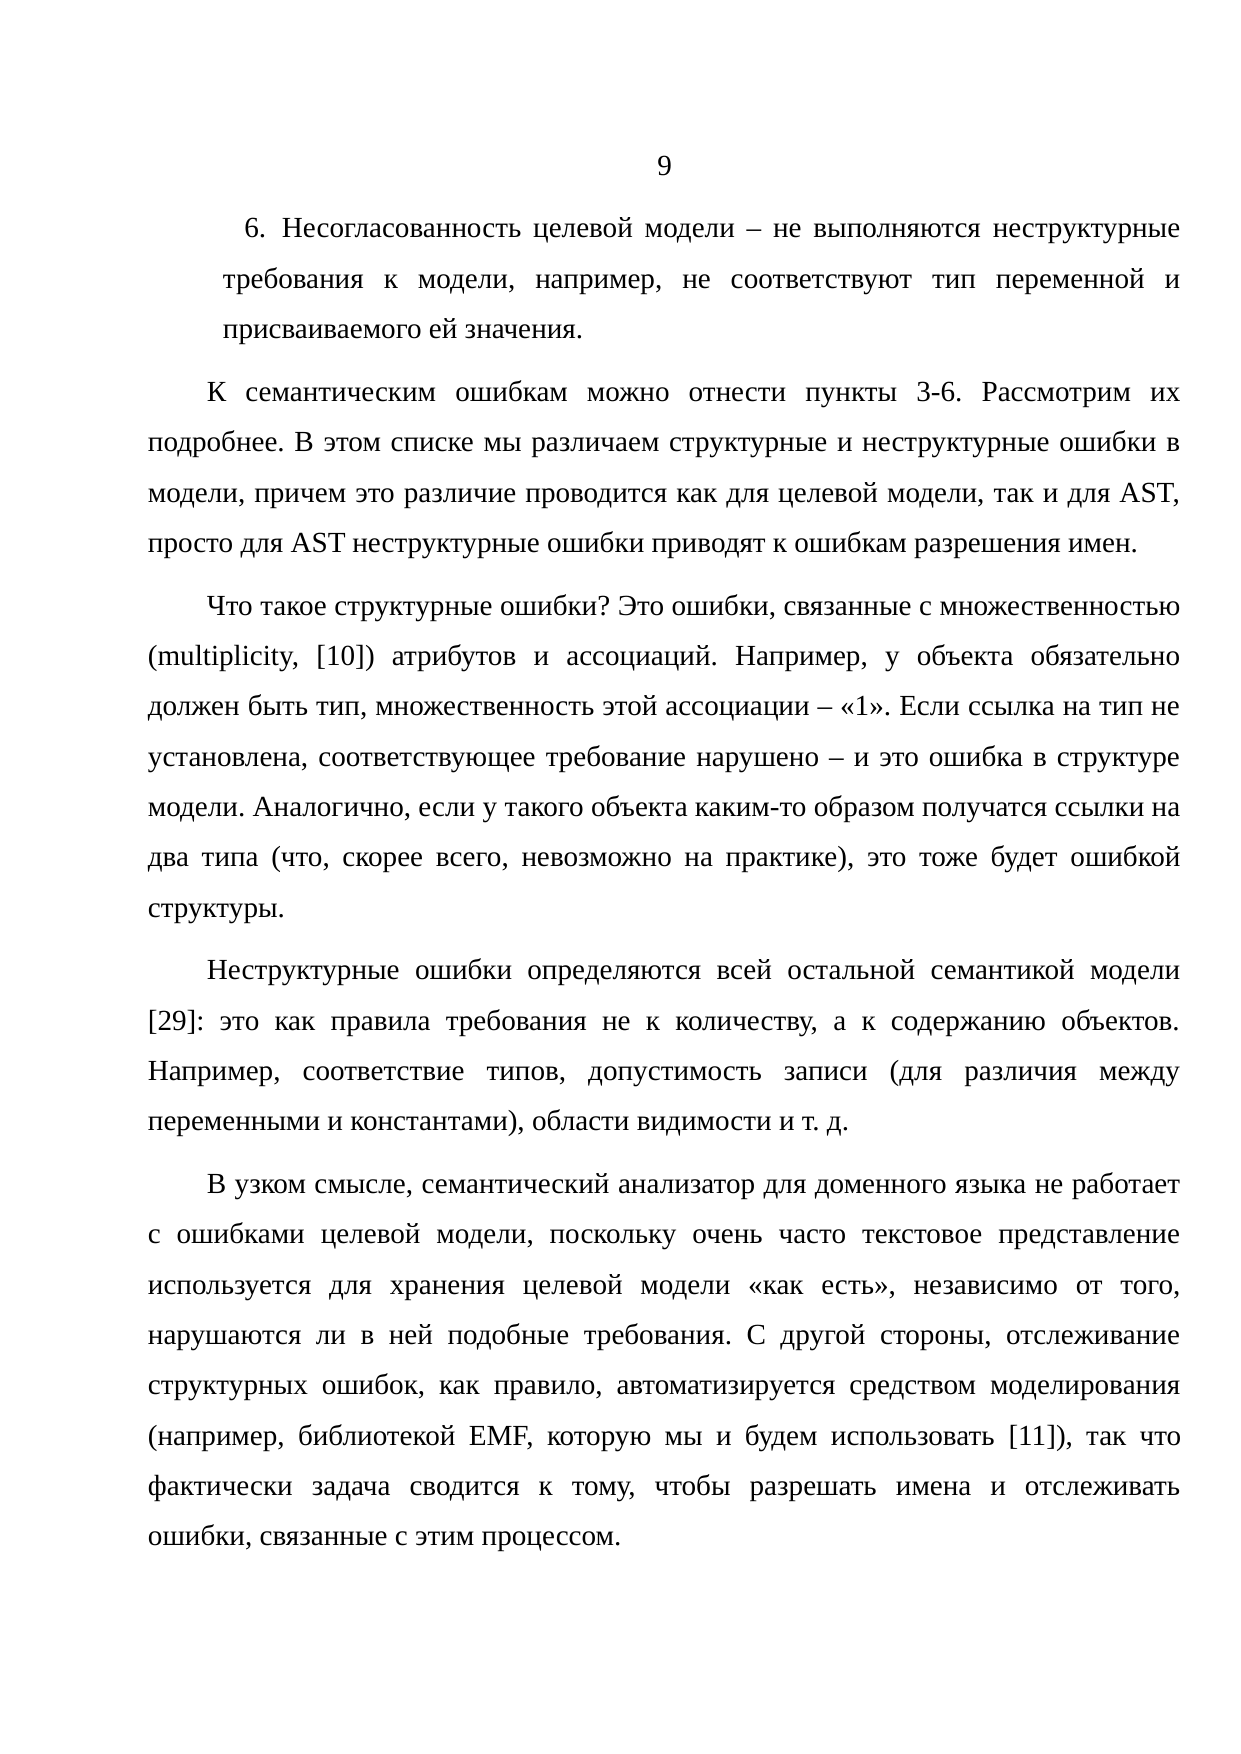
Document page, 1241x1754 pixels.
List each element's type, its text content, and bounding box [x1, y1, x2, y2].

text Что такое структурные ошибки? Это ошибки, связанные с множественностью (multiplicity, [10]) атрибутов и ассоциаций. Например, у объекта обязательно должен быть тип, множественность этой ассоциации – «1». Если ссылка на тип не установлена, соответствующее требование нарушено – и это ошибка в структуре модели. Аналогично, если у такого объекта каким-то образом получатся ссылки на два типа (что, скорее всего, невозможно на практике), это тоже будет ошибкой структуры. [148, 588, 1181, 923]
text В узком смысле, семантический анализатор для доменного языка не работает с ошибками целевой модели, поскольку очень часто текстовое представление используется для хранения целевой модели «как есть», независимо от того, нарушаются ли в ней подобные требования. С другой стороны, отслеживание структурных ошибок, как правило, автоматизируется средством моделирования (например, библиотекой EMF, которую мы и будем использовать [11]), так что фактически задача сводится к тому, чтобы разрешать имена и отслеживать ошибки, связанные с этим процессом. [148, 1166, 1181, 1552]
list Несогласованность целевой модели – не выполняются неструктурные требования к модели, например, не соответствуют тип переменной и присваиваемого ей значения. [185, 211, 1181, 345]
text Неструктурные ошибки определяются всей остальной семантикой модели [29]: это как правила требования не к количеству, а к содержанию объектов. Например, соответствие типов, допустимость записи (для различия между переменными и константами), области видимости и т. д. [148, 952, 1181, 1137]
text К семантическим ошибкам можно отнести пункты 3-6. Рассмотрим их подробнее. В этом списке мы различаем структурные и неструктурные ошибки в модели, причем это различие проводится как для целевой модели, так и для AST, просто для AST неструктурные ошибки приводят к ошибкам разрешения имен. [148, 374, 1181, 558]
